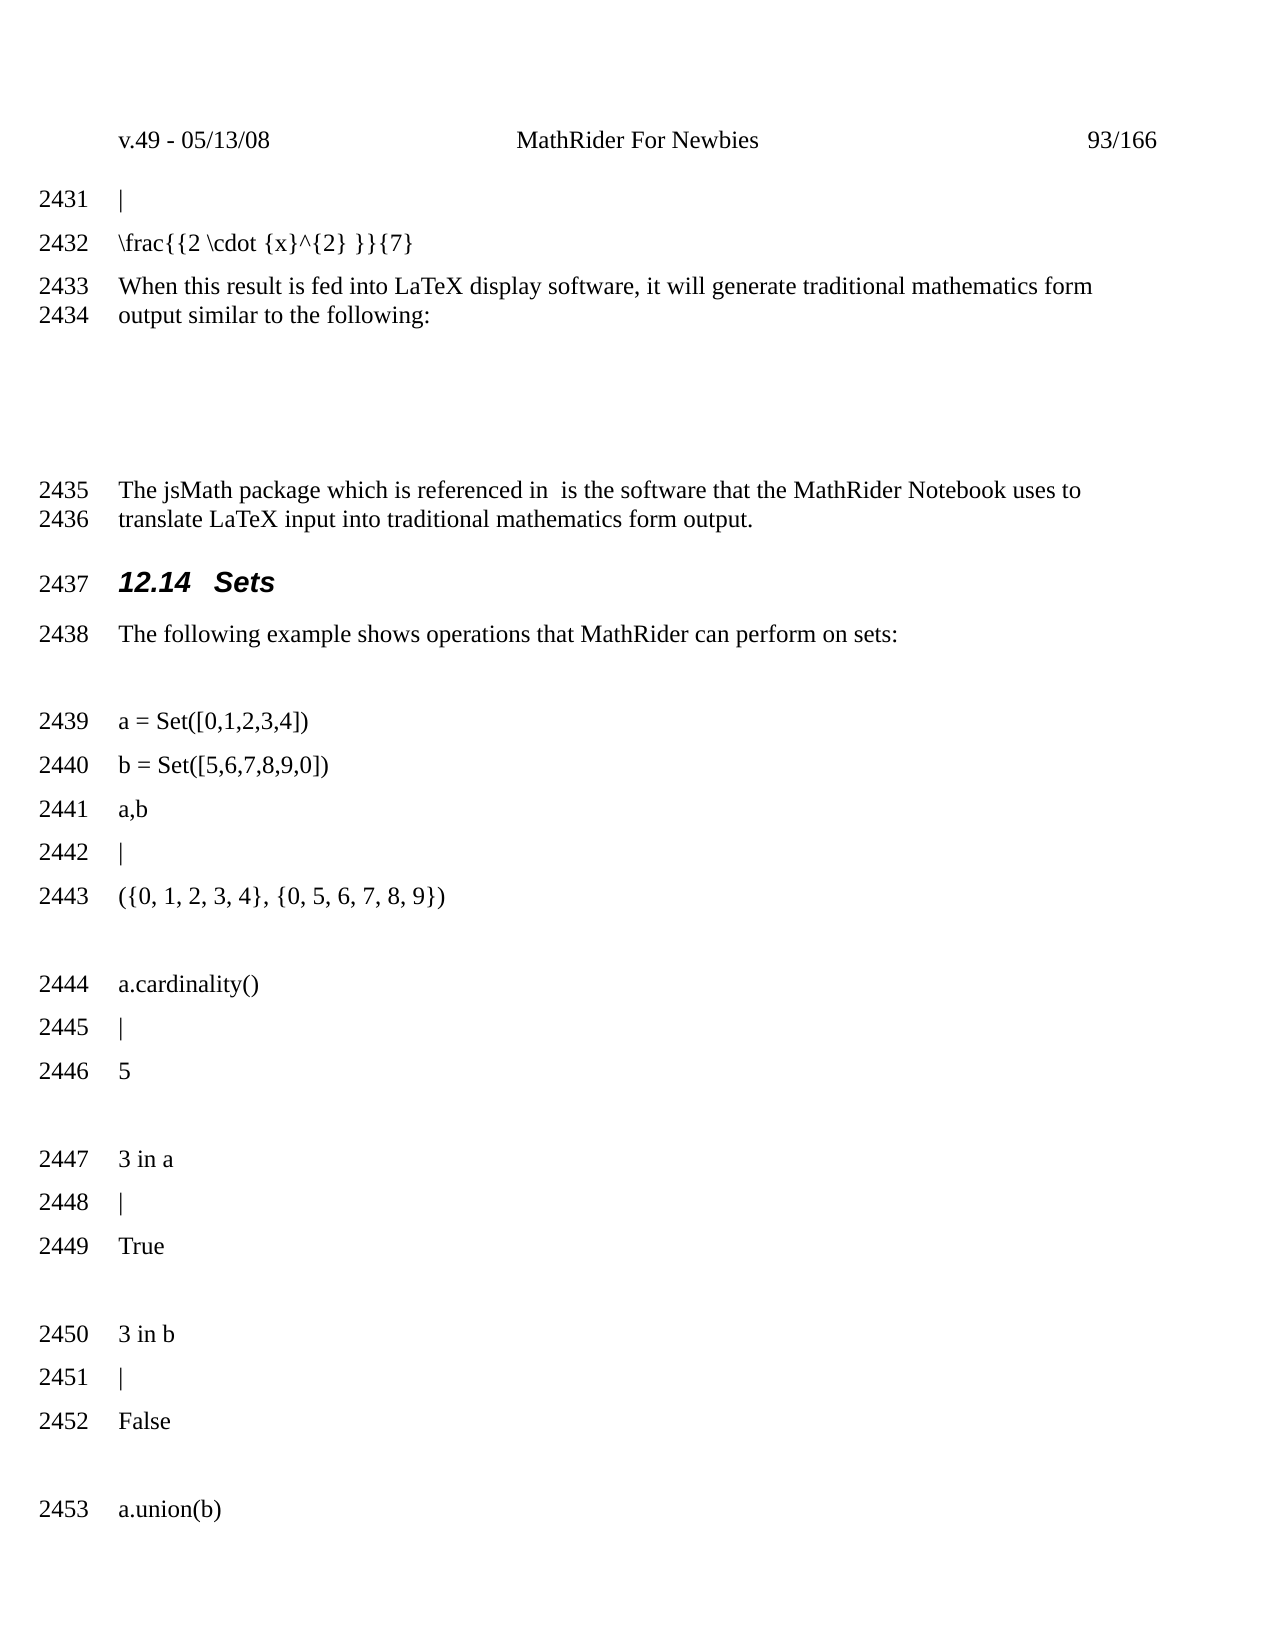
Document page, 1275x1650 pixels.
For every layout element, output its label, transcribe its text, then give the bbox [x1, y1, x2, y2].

text | [118, 184, 1157, 213]
text a.union(b) [118, 1494, 1157, 1522]
text 5 [118, 1056, 1157, 1085]
text 3 in a [118, 1144, 1157, 1172]
text a,b [118, 794, 1157, 822]
text The jsMath package which is referenced in is the software that the MathRider Notebook uses to translate LaTeX input into traditional mathematics form output. [118, 475, 1157, 533]
subtitle Sets [118, 565, 1157, 599]
text | [118, 1187, 1157, 1216]
text | [118, 1362, 1157, 1391]
text a.cardinality() [118, 969, 1157, 997]
text | [118, 1012, 1157, 1041]
text \frac{{2 \cdot {x}^{2} }}{7} [118, 228, 1157, 256]
text When this result is fed into LaTeX display software, it will generate traditional mathematics form output similar to the following: [118, 271, 1157, 329]
text False [118, 1406, 1157, 1435]
text a = Set([0,1,2,3,4]) [118, 706, 1157, 735]
text ({0, 1, 2, 3, 4}, {0, 5, 6, 7, 8, 9}) [118, 881, 1157, 910]
text True [118, 1231, 1157, 1260]
text The following example shows operations that MathRider can perform on sets: [118, 619, 1157, 647]
text b = Set([5,6,7,8,9,0]) [118, 750, 1157, 779]
text | [118, 837, 1157, 866]
text 3 in b [118, 1319, 1157, 1347]
